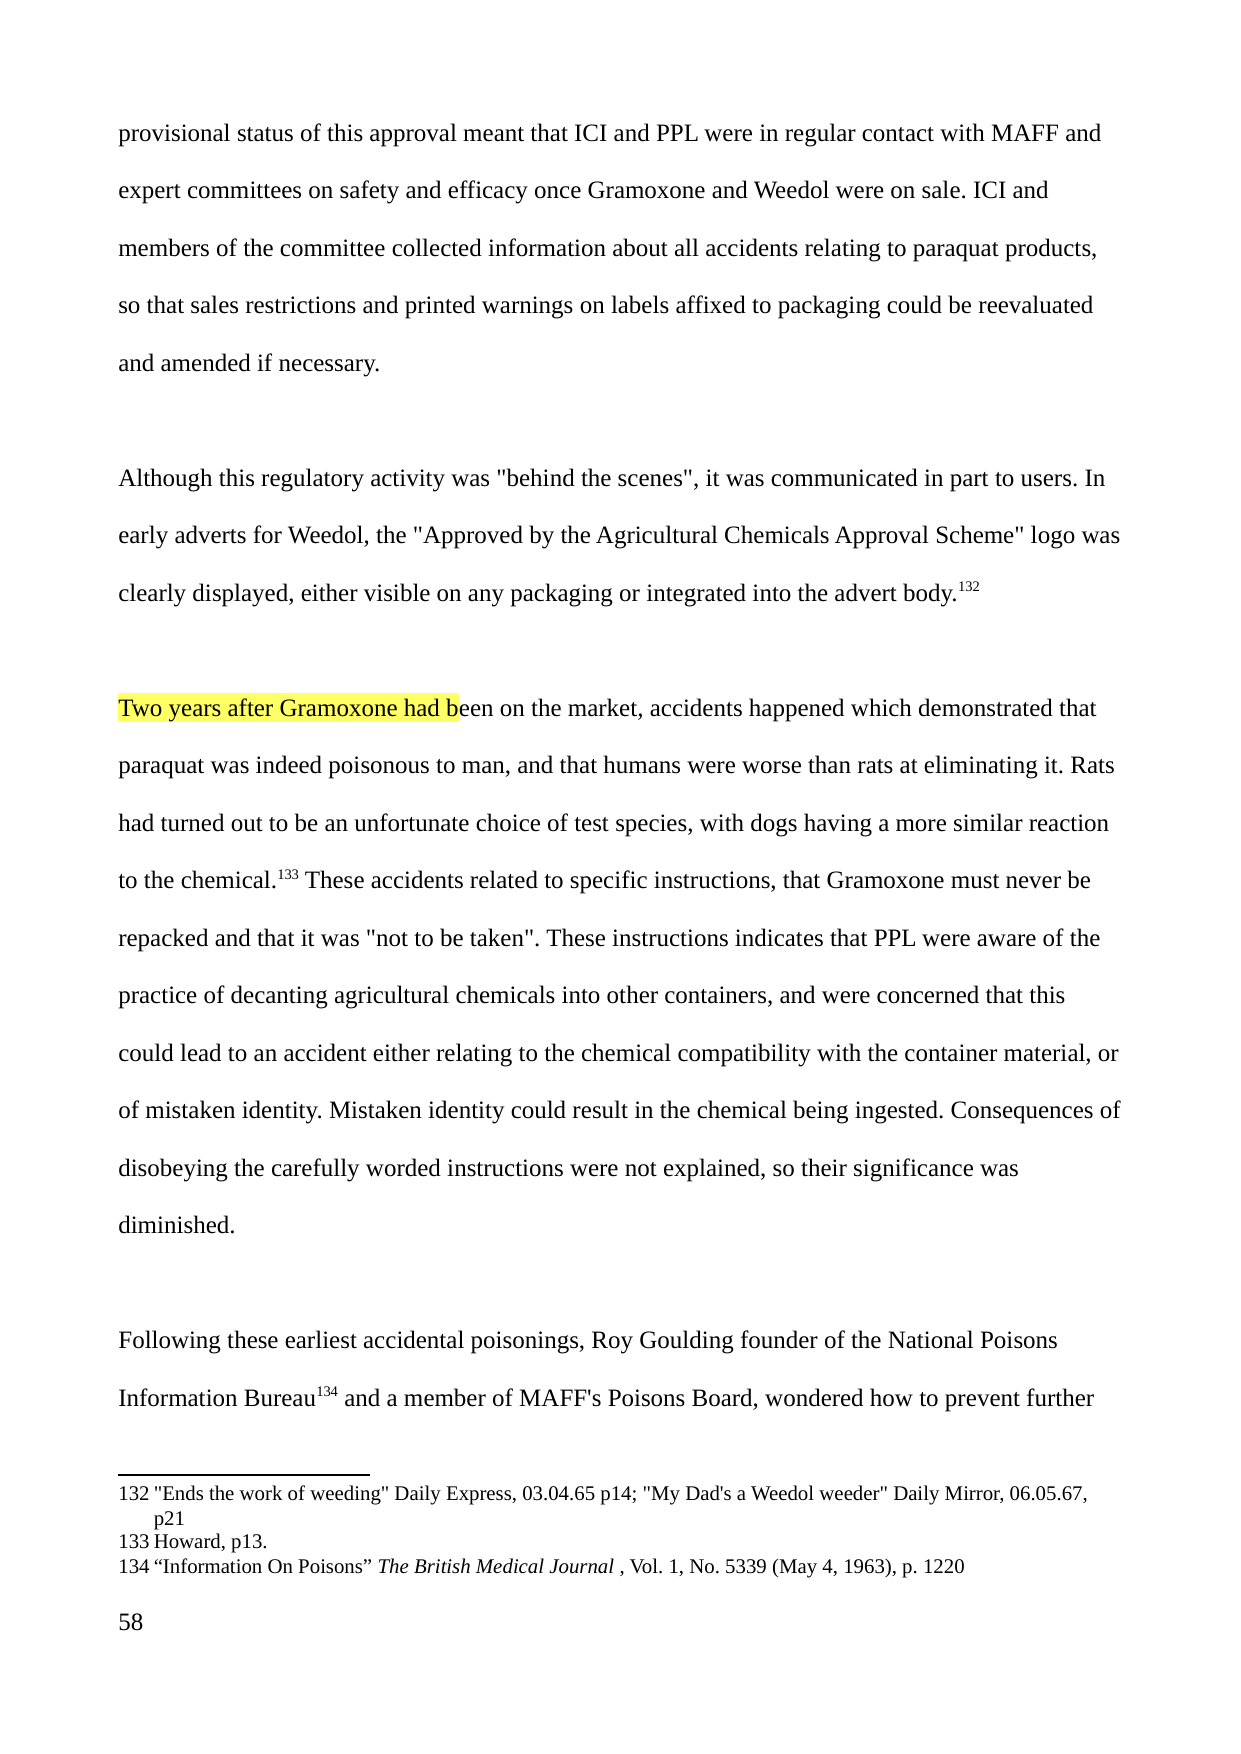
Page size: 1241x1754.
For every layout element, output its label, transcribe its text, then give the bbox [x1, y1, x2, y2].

text Although this regulatory activity was "behind the scenes", it was communicated in part to users. In early adverts for Weedol, the "Approved by the Agricultural Chemicals Approval Scheme" logo was clearly displayed, either visible on any packaging or integrated into the advert body. [118, 463, 1122, 607]
text “Information On Poisons” The British Medical Journal , Vol. 1, No. 5339 (May 4, 1963), p. 1220 [118, 1553, 1122, 1578]
text Two years after Gramoxone had been on the market, accidents happened which demonstrated that paraquat was indeed poisonous to man, and that humans were worse than rats at eliminating it. Rats had turned out to be an unfortunate choice of test species, with dogs having a more similar reaction to the chemical. These accidents related to specific instructions, that Gramoxone must never be repacked and that it was "not to be taken". These instructions indicates that PPL were aware of the practice of decanting agricultural chemicals into other containers, and were concerned that this could lead to an accident either relating to the chemical compatibility with the container material, or of mistaken identity. Mistaken identity could result in the chemical being ingested. Consequences of disobeying the carefully worded instructions were not explained, so their significance was diminished. [118, 693, 1122, 1239]
text Howard, p13. [118, 1529, 1122, 1553]
text provisional status of this approval meant that ICI and PPL were in regular contact with MAFF and expert committees on safety and efficacy once Gramoxone and Weedol were on sale. ICI and members of the committee collected information about all accidents relating to paraquat products, so that sales restrictions and printed warnings on labels affixed to packaging could be reevaluated and amended if necessary. [118, 118, 1122, 377]
text Following these earliest accidental poisonings, Roy Goulding founder of the National Poisons Information Bureau and a member of MAFF's Poisons Board, wondered how to prevent further [118, 1326, 1122, 1412]
text "Ends the work of weeding" Daily Express, 03.04.65 p14; "My Dad's a Weedol weeder" Daily Mirror, 06.05.67, p21 [118, 1481, 1122, 1529]
